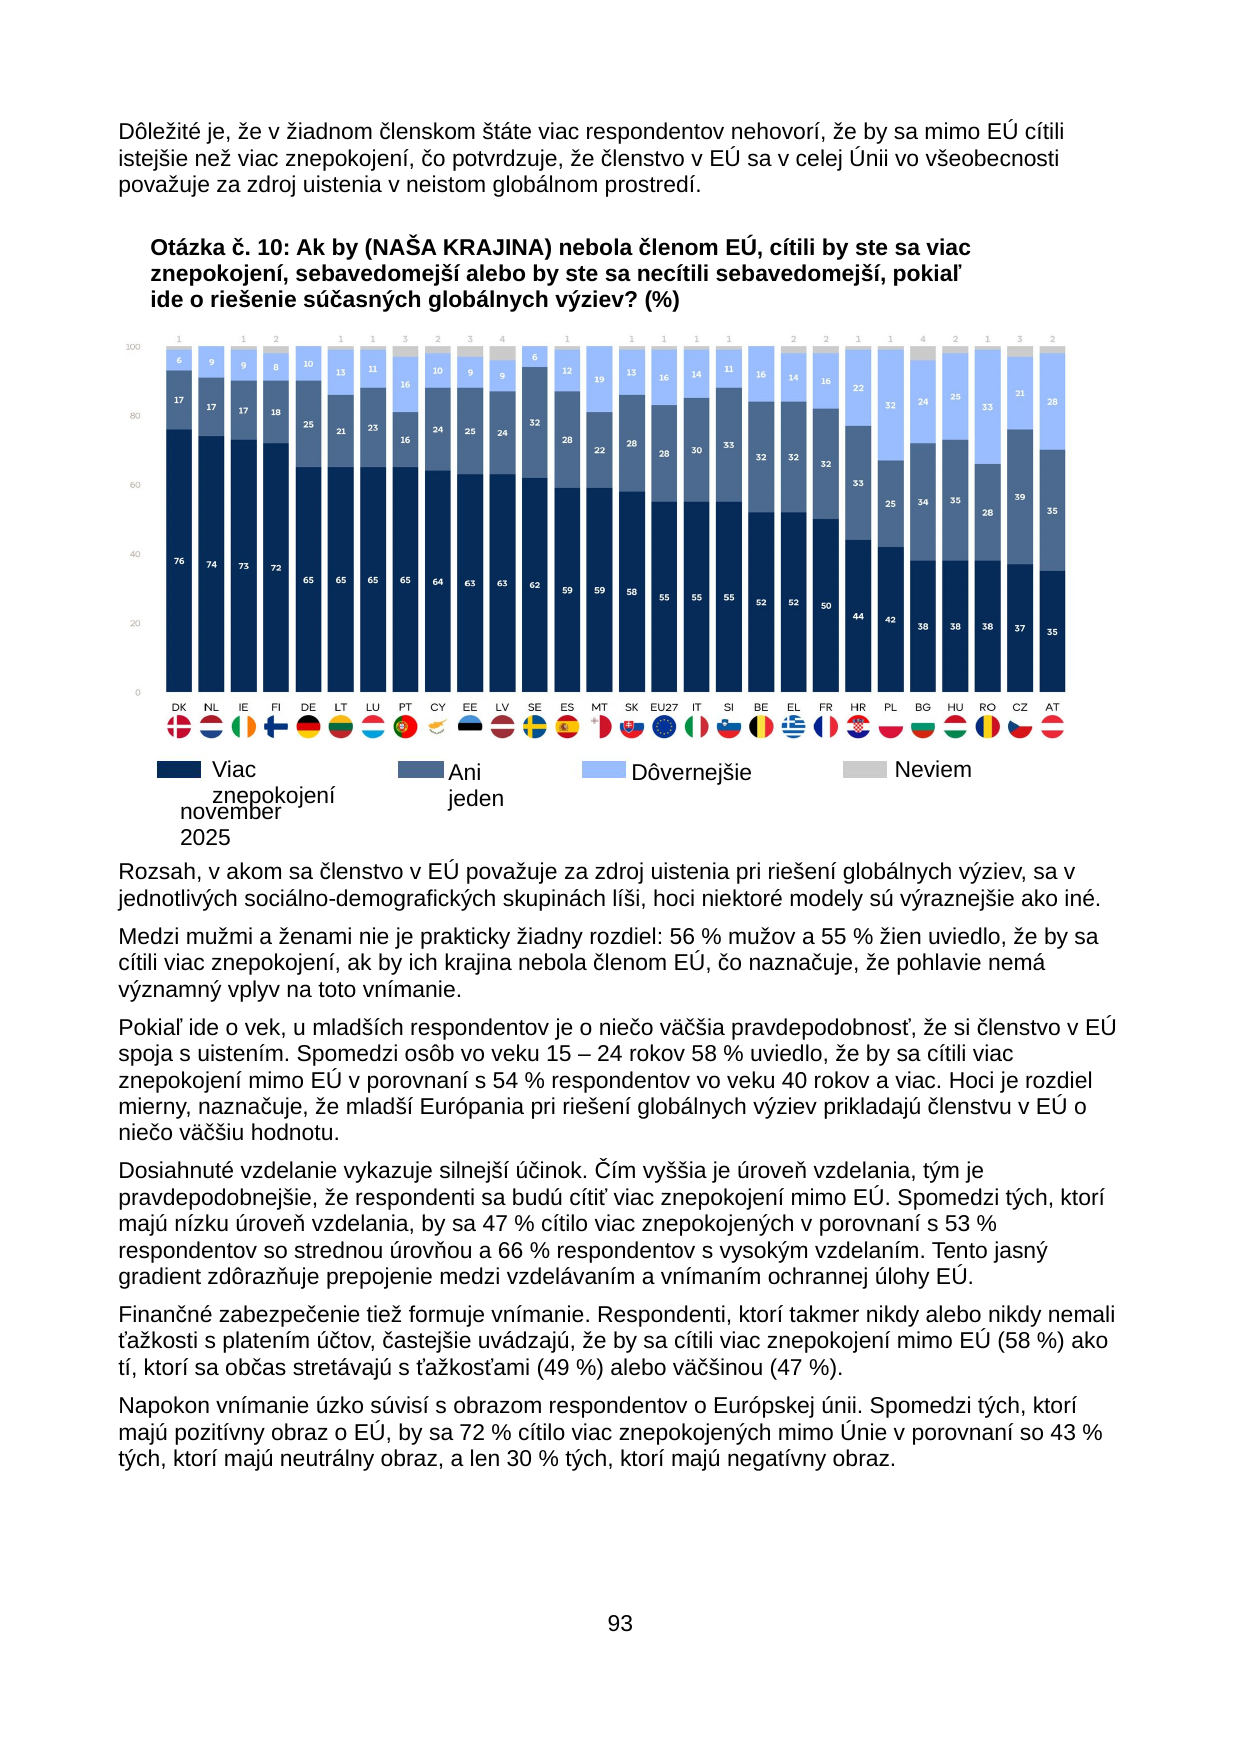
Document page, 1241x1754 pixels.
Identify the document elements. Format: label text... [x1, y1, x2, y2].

text Dosiahnuté vzdelanie vykazuje silnejší účinok. Čím vyššia je úroveň vzdelania, tým je pravdepodobnejšie, že respondenti sa budú cítiť viac znepokojení mimo EÚ. Spomedzi tých, ktorí majú nízku úroveň vzdelania, by sa 47 % cítilo viac znepokojených v porovnaní s 53 % respondentov so strednou úrovňou a 66 % respondentov s vysokým vzdelaním. Tento jasný gradient zdôrazňuje prepojenie medzi vzdelávaním a vnímaním ochrannej úlohy EÚ. [118, 1157, 1122, 1289]
text Dôležité je, že v žiadnom členskom štáte viac respondentov nehovorí, že by sa mimo EÚ cítili istejšie než viac znepokojení, čo potvrdzuje, že členstvo v EÚ sa v celej Únii vo všeobecnosti považuje za zdroj uistenia v neistom globálnom prostredí. [118, 118, 1122, 197]
text Rozsah, v akom sa členstvo v EÚ považuje za zdroj uistenia pri riešení globálnych výziev, sa v jednotlivých sociálno-demografických skupinách líši, hoci niektoré modely sú výraznejšie ako iné. [118, 209, 1122, 911]
text Medzi mužmi a ženami nie je prakticky žiadny rozdiel: 56 % mužov a 55 % žien uviedlo, že by sa cítili viac znepokojení, ak by ich krajina nebola členom EÚ, čo naznačuje, že pohlavie nemá významný vplyv na toto vnímanie. [118, 923, 1122, 1002]
picture [149, 754, 891, 779]
text Finančné zabezpečenie tiež formuje vnímanie. Respondenti, ktorí takmer nikdy alebo nikdy nemali ťažkosti s platením účtov, častejšie uvádzajú, že by sa cítili viac znepokojení mimo EÚ (58 %) ako tí, ktorí sa občas stretávajú s ťažkosťami (49 %) alebo väčšinou (47 %). [118, 1301, 1122, 1380]
picture [453, 766, 459, 774]
picture [650, 769, 657, 779]
text Pokiaľ ide o vek, u mladších respondentov je o niečo väčšia pravdepodobnosť, že si členstvo v EÚ spoja s uistením. Spomedzi osôb vo veku 15 – 24 rokov 58 % uviedlo, že by sa cítili viac znepokojení mimo EÚ v porovnaní s 54 % respondentov vo veku 40 rokov a viac. Hoci je rozdiel mierny, naznačuje, že mladší Európania pri riešení globálnych výziev prikladajú členstvu v EÚ o niečo väčšiu hodnotu. [118, 1014, 1122, 1146]
picture [118, 327, 1075, 741]
picture [635, 766, 644, 778]
text Napokon vnímanie úzko súvisí s obrazom respondentov o Európskej únii. Spomedzi tých, ktorí majú pozitívny obraz o EÚ, by sa 72 % cítilo viac znepokojených mimo Únie v porovnaní so 43 % tých, ktorí majú neutrálny obraz, a len 30 % tých, ktorí majú negatívny obraz. [118, 1392, 1122, 1471]
